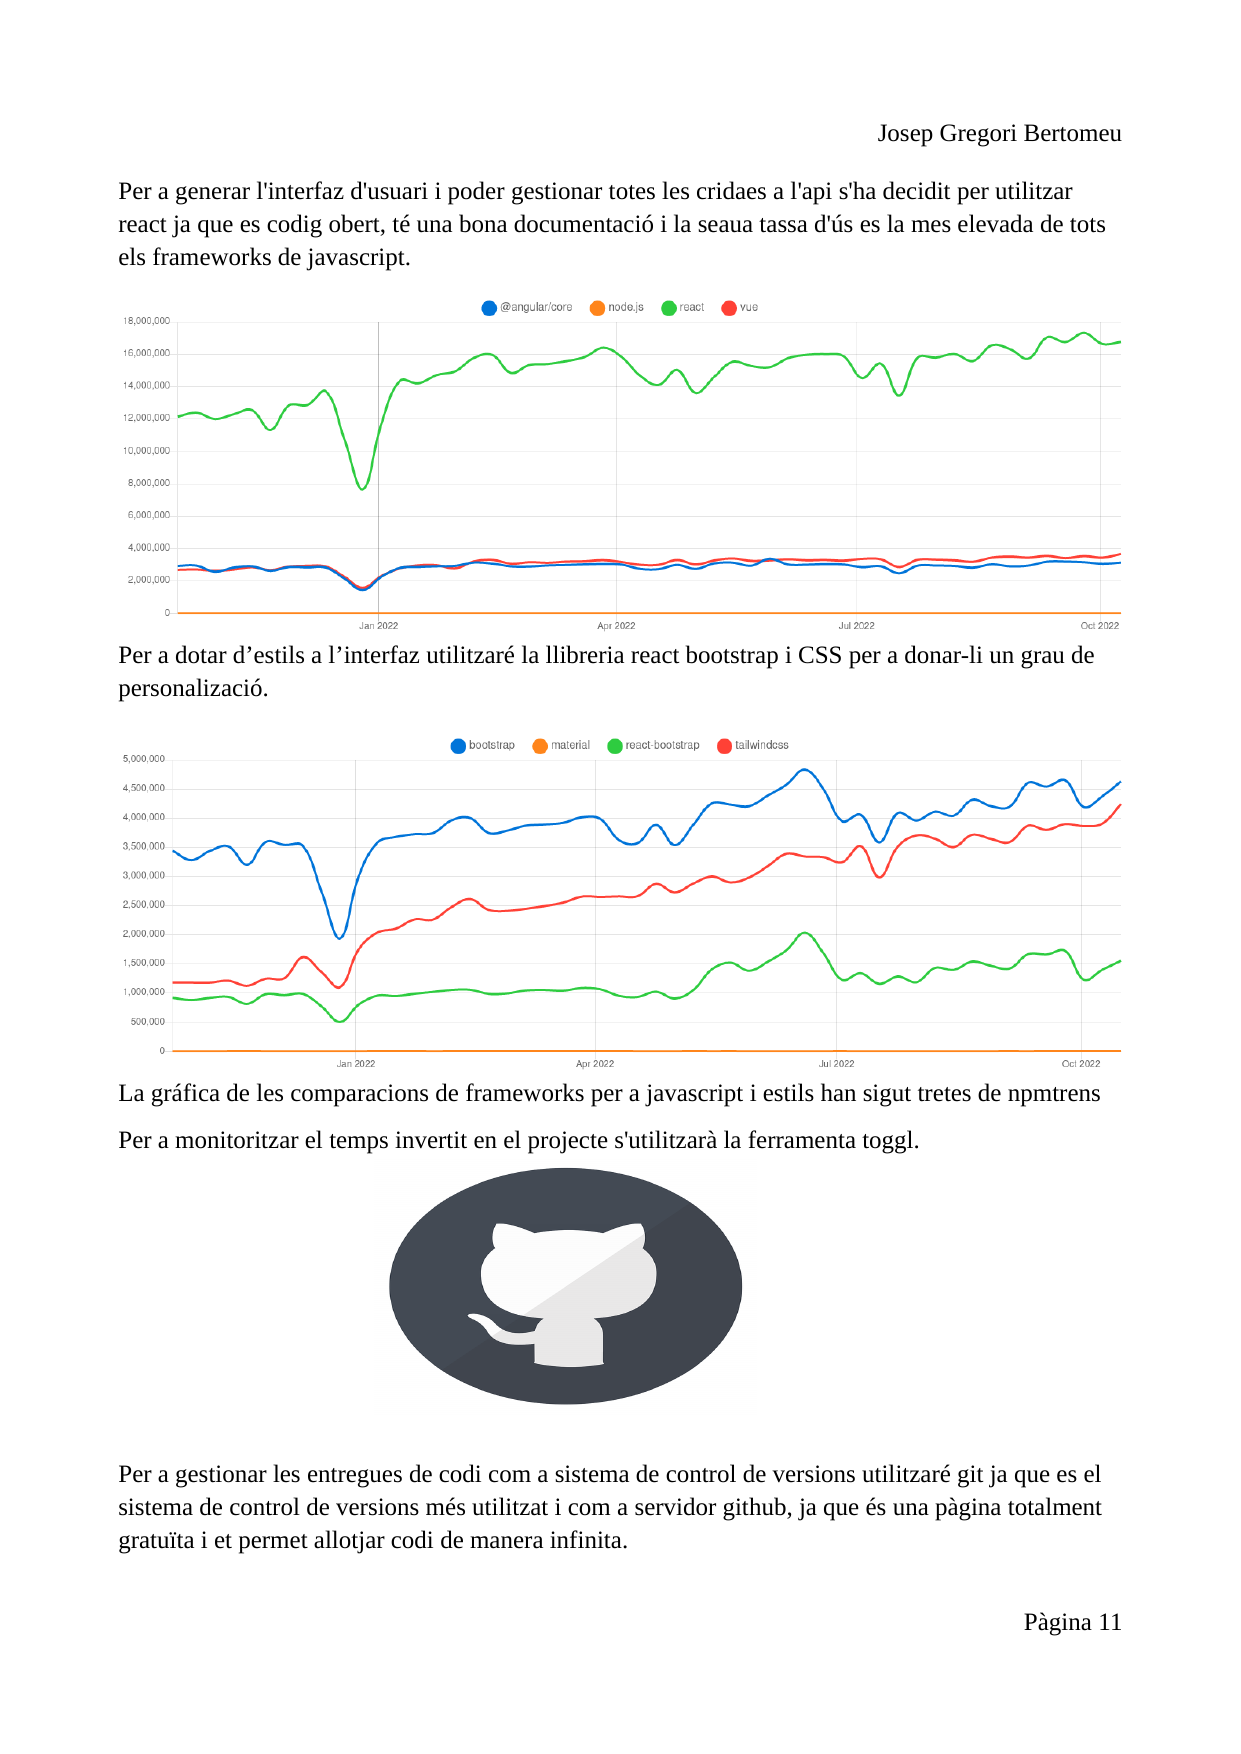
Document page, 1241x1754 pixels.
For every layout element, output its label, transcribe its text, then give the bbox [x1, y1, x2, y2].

picture [118, 720, 1123, 1074]
text Per a dotar d’estils a l’interfaz utilitzaré la llibreria react bootstrap i CSS per a donar-li un grau de personalizació. [118, 636, 1122, 702]
picture [118, 282, 1123, 636]
text La gráfica de les comparacions de frameworks per a javascript i estils han sigut tretes de npmtrens [118, 1074, 1122, 1107]
picture [373, 1157, 758, 1415]
text Per a gestionar les entregues de codi com a sistema de control de versions utilitzaré git ja que es el sistema de control de versions més utilitzat i com a servidor github, ja que és una pàgina totalment gratuïta i et permet allotjar codi de manera infinita. [118, 1459, 1122, 1553]
text Per a generar l'interfaz d'usuari i poder gestionar totes les cridaes a l'api s'ha decidit per utilitzar react ja que es codig obert, té una bona documentació i la seaua tassa d'ús es la mes elevada de tots els frameworks de javascript. [118, 176, 1122, 271]
text Per a monitoritzar el temps invertit en el projecte s'utilitzarà la ferramenta toggl. [118, 1126, 1122, 1154]
